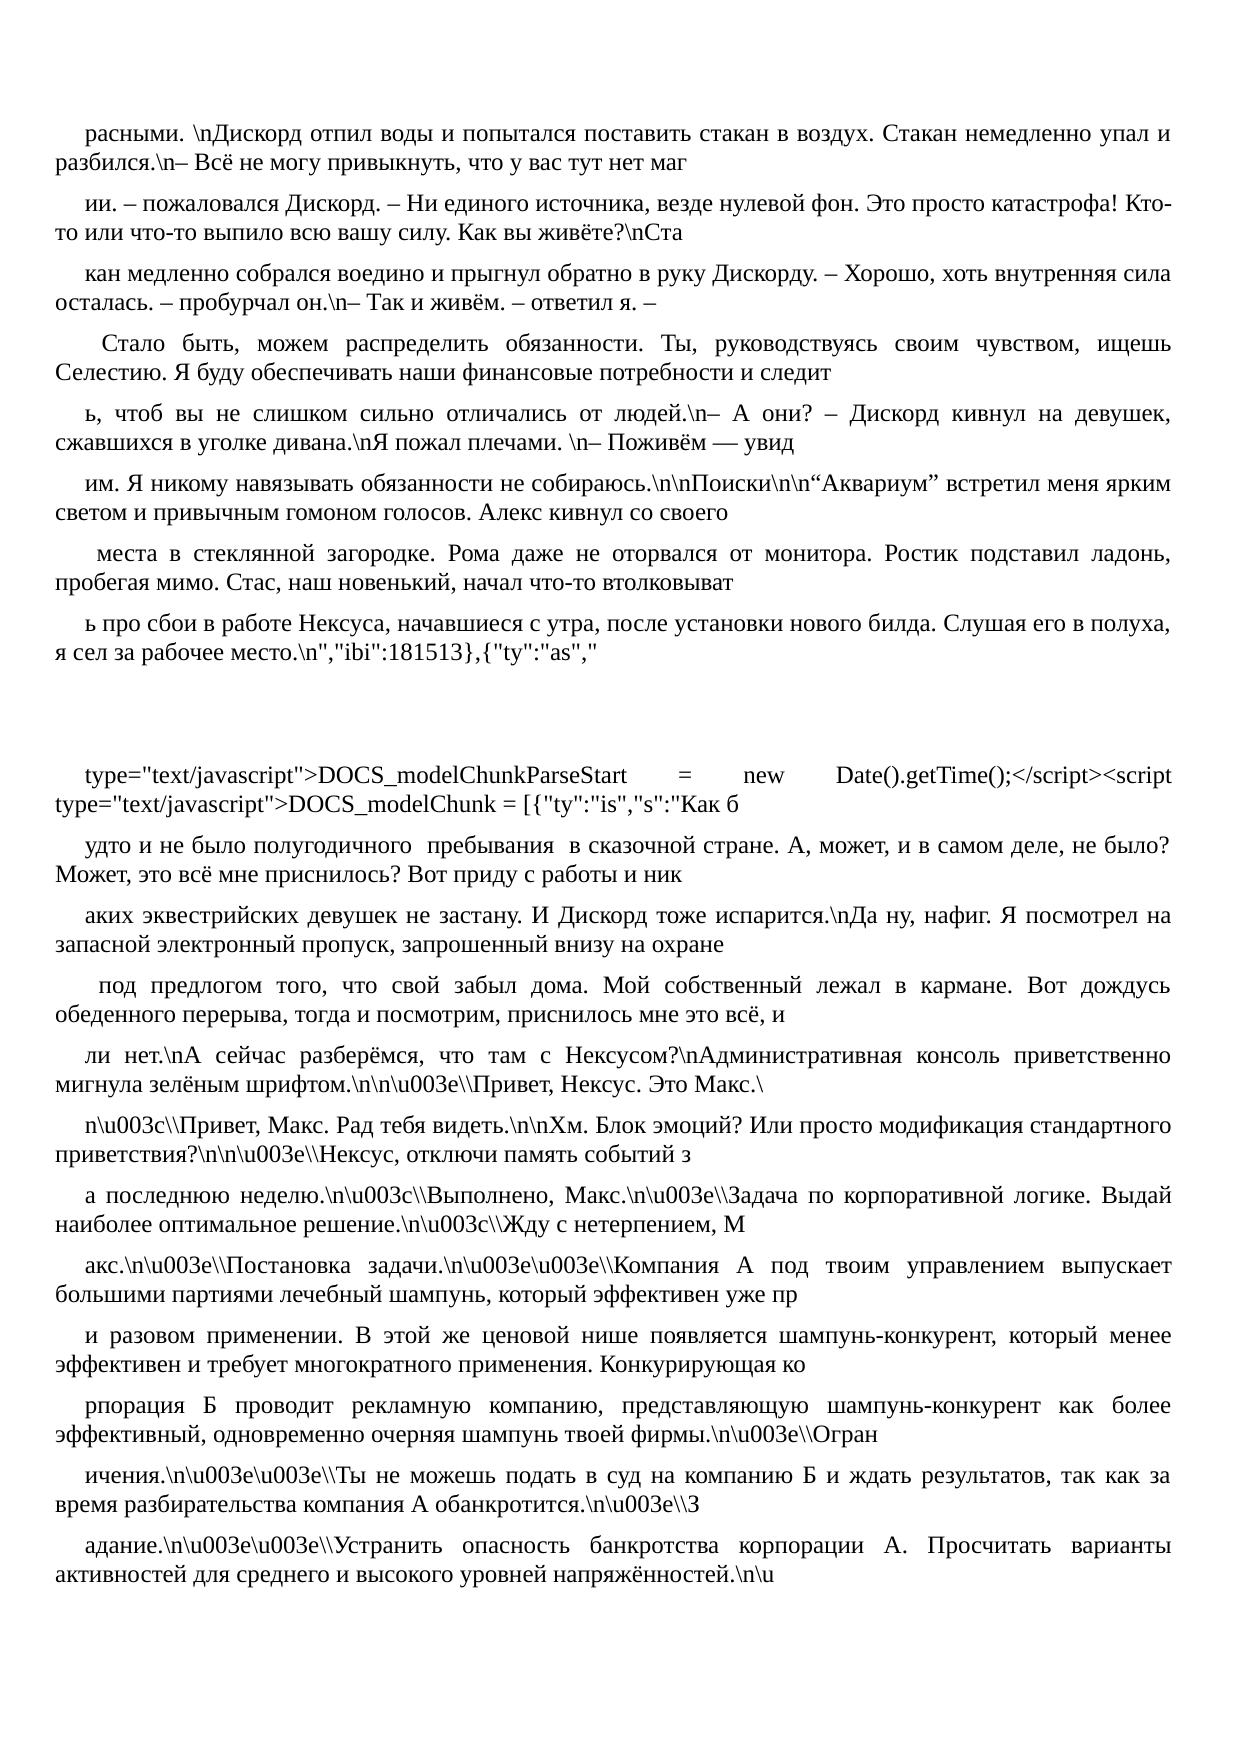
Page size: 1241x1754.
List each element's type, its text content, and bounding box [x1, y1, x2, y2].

text и разовом применении. В этой же ценовой нише появляется шампунь-конкурент, который менее эффективен и требует многократного применения. Конкурирующая ко [55, 1321, 1172, 1378]
text места в стеклянной загородке. Рома даже не оторвался от монитора. Ростик подставил ладонь, пробегая мимо. Стас, наш новенький, начал что-то втолковыват [55, 538, 1172, 596]
text ичения.\n\u003e\u003e\\Ты не можешь подать в суд на компанию Б и ждать результатов, так как за время разбирательства компания А обанкротится.\n\u003e\\З [55, 1461, 1172, 1518]
text акс.\n\u003e\\Постановка задачи.\n\u003e\u003e\\Компания А под твоим управлением выпускает большими партиями лечебный шампунь, который эффективен уже пр [55, 1251, 1172, 1308]
text удто и не было полугодичного пребывания в сказочной стране. А, может, и в самом деле, не было? Может, это всё мне приснилось? Вот приду с работы и ник [55, 831, 1172, 888]
text ь про сбои в работе Нексуса, начавшиеся с утра, после установки нового билда. Слушая его в полуха, я сел за рабочее место.\n","ibi":181513},{"ty":"as"," [55, 608, 1172, 666]
text ли нет.\nА сейчас разберёмся, что там с Нексусом?\nАдминистративная консоль приветственно мигнула зелёным шрифтом.\n\n\u003e\\Привет, Нексус. Это Макс.\ [55, 1041, 1172, 1098]
text ии. – пожаловался Дискорд. – Ни единого источника, везде нулевой фон. Это просто катастрофа! Кто-то или что-то выпило всю вашу силу. Как вы живёте?\nСта [55, 188, 1172, 246]
text n\u003c\\Привет, Макс. Рад тебя видеть.\n\nХм. Блок эмоций? Или просто модификация стандартного приветствия?\n\n\u003e\\Нексус, отключи память событий з [55, 1111, 1172, 1168]
text аких эквестрийских девушек не застану. И Дискорд тоже испарится.\nДа ну, нафиг. Я посмотрел на запасной электронный пропуск, запрошенный внизу на охране [55, 901, 1172, 958]
text расными. \nДискорд отпил воды и попытался поставить стакан в воздух. Стакан немедленно упал и разбился.\n– Всё не могу привыкнуть, что у вас тут нет маг [55, 118, 1172, 176]
text Стало быть, можем распределить обязанности. Ты, руководствуясь своим чувством, ищешь Селестию. Я буду обеспечивать наши финансовые потребности и следит [55, 328, 1172, 386]
text ь, чтоб вы не слишком сильно отличались от людей.\n– А они? – Дискорд кивнул на девушек, сжавшихся в уголке дивана.\nЯ пожал плечами. \n– Поживём — увид [55, 398, 1172, 456]
text кан медленно собрался воедино и прыгнул обратно в руку Дискорду. – Хорошо, хоть внутренняя сила осталась. – пробурчал он.\n– Так и живём. – ответил я. – [55, 258, 1172, 316]
text type="text/javascript">DOCS_modelChunkParseStart = new Date().getTime();</script><script type="text/javascript">DOCS_modelChunk = [{"ty":"is","s":"Как б [55, 761, 1172, 818]
text рпорация Б проводит рекламную компанию, представляющую шампунь-конкурент как более эффективный, одновременно очерняя шампунь твоей фирмы.\n\u003e\\Огран [55, 1391, 1172, 1448]
text а последнюю неделю.\n\u003c\\Выполнено, Макс.\n\u003e\\Задача по корпоративной логике. Выдай наиболее оптимальное решение.\n\u003c\\Жду с нетерпением, М [55, 1181, 1172, 1238]
text под предлогом того, что свой забыл дома. Мой собственный лежал в кармане. Вот дождусь обеденного перерыва, тогда и посмотрим, приснилось мне это всё, и [55, 971, 1172, 1028]
text адание.\n\u003e\u003e\\Устранить опасность банкротства корпорации А. Просчитать варианты активностей для среднего и высокого уровней напряжённостей.\n\u [55, 1531, 1172, 1588]
text им. Я никому навязывать обязанности не собираюсь.\n\nПоиски\n\n“Аквариум” встретил меня ярким светом и привычным гомоном голосов. Алекс кивнул со своего [55, 468, 1172, 526]
